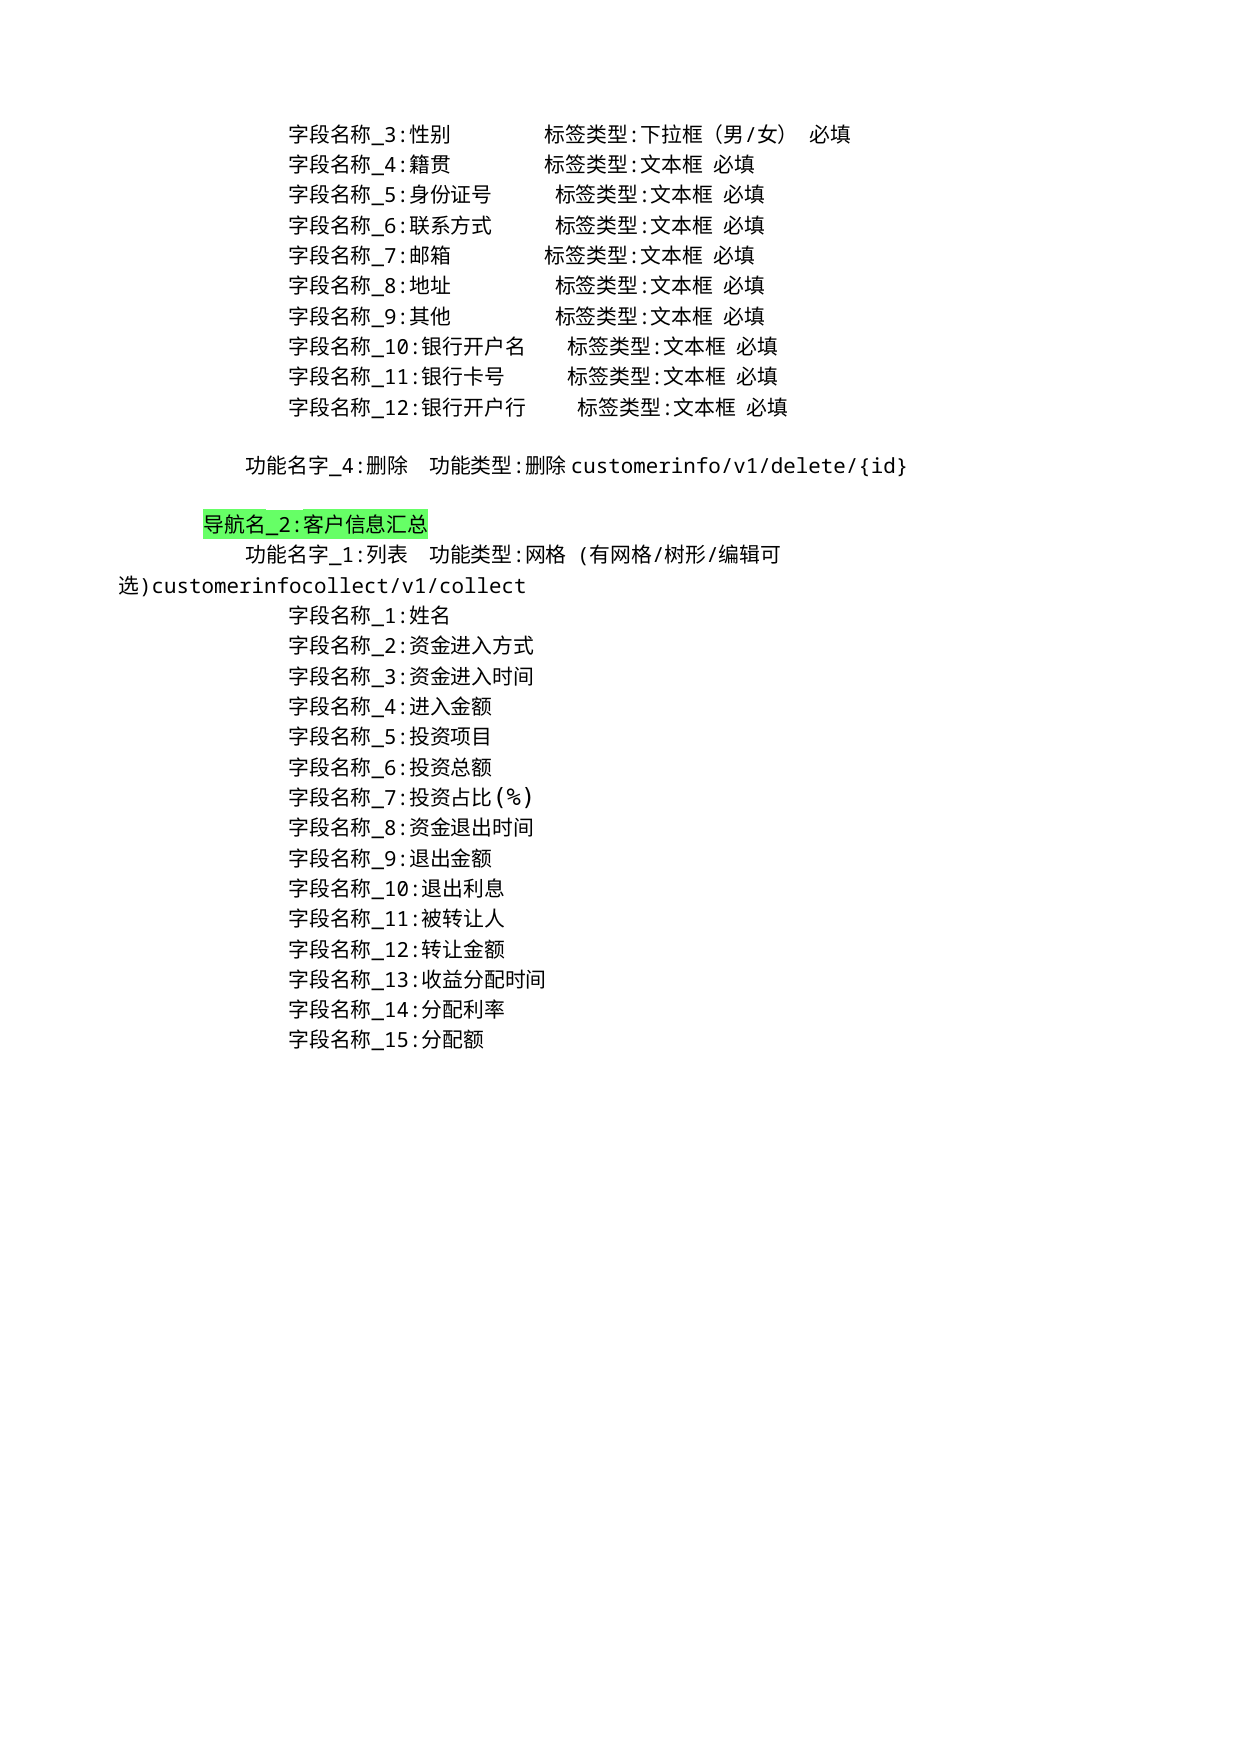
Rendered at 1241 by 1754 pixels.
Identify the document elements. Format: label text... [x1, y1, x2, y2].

text 字段名称_6:联系方式 标签类型:文本框 必填 [118, 209, 1122, 239]
text 字段名称_7:投资占比(%) [118, 781, 1122, 812]
text 字段名称_7:邮箱 标签类型:文本框 必填 [118, 239, 1122, 270]
text 字段名称_9:其他 标签类型:文本框 必填 [118, 300, 1122, 330]
text 字段名称_5:投资项目 [118, 721, 1122, 751]
text 字段名称_1:姓名 [118, 599, 1122, 630]
text 导航名_2:客户信息汇总 [118, 508, 1122, 539]
text 字段名称_13:收益分配时间 [118, 963, 1122, 993]
text 字段名称_5:身份证号 标签类型:文本框 必填 [118, 179, 1122, 209]
text 字段名称_8:地址 标签类型:文本框 必填 [118, 270, 1122, 300]
text 字段名称_12:银行开户行 标签类型:文本框 必填 [118, 391, 1122, 421]
text 字段名称_14:分配利率 [118, 993, 1122, 1024]
text 字段名称_4:进入金额 [118, 690, 1122, 721]
text 字段名称_9:退出金额 [118, 842, 1122, 872]
text 字段名称_10:银行开户名 标签类型:文本框 必填 [118, 330, 1122, 361]
text 功能名字_4:删除 功能类型:删除customerinfo/v1/delete/{id} [118, 450, 1122, 480]
text 字段名称_2:资金进入方式 [118, 630, 1122, 660]
text 字段名称_10:退出利息 [118, 872, 1122, 902]
text 字段名称_12:转让金额 [118, 933, 1122, 963]
text 字段名称_11:银行卡号 标签类型:文本框 必填 [118, 361, 1122, 391]
text 字段名称_3:资金进入时间 [118, 660, 1122, 690]
text 字段名称_11:被转让人 [118, 902, 1122, 933]
text 功能名字_1:列表 功能类型:网格 (有网格/树形/编辑可选)customerinfocollect/v1/collect [118, 539, 1122, 599]
text 字段名称_8:资金退出时间 [118, 812, 1122, 842]
text 字段名称_3:性别 标签类型:下拉框（男/女） 必填 [118, 118, 1122, 148]
text 字段名称_6:投资总额 [118, 751, 1122, 781]
text 字段名称_15:分配额 [118, 1024, 1122, 1054]
text 字段名称_4:籍贯 标签类型:文本框 必填 [118, 148, 1122, 179]
